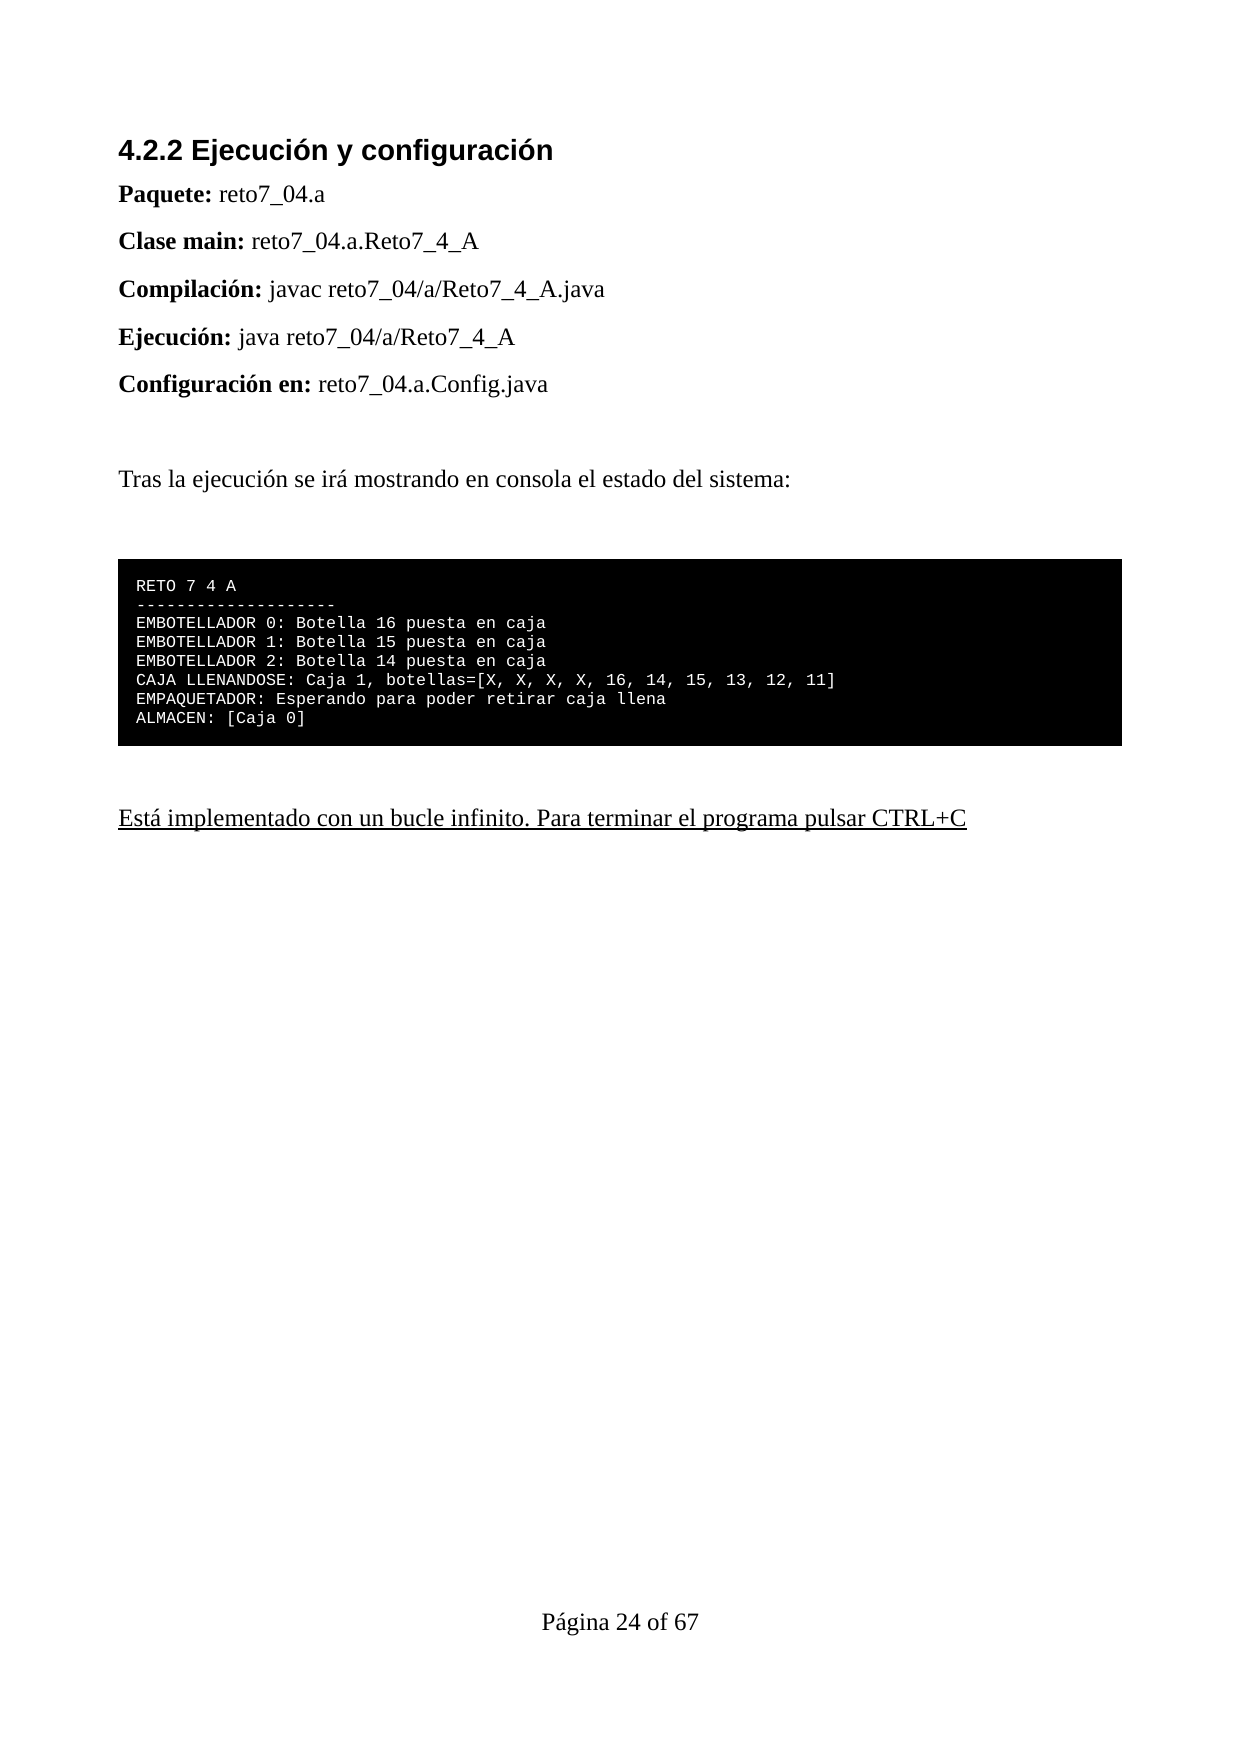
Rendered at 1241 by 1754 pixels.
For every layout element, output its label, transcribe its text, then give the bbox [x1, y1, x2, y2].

text -------------------- [118, 596, 1122, 615]
text EMBOTELLADOR 0: Botella 16 puesta en caja [118, 615, 1122, 634]
text Está implementado con un bucle infinito. Para terminar el programa pulsar CTRL+C [118, 803, 1122, 832]
text Compilación: javac reto7_04/a/Reto7_4_A.java [118, 274, 1122, 303]
text Configuración en: reto7_04.a.Config.java [118, 369, 1122, 398]
text Tras la ejecución se irá mostrando en consola el estado del sistema: [118, 464, 1122, 493]
text EMBOTELLADOR 2: Botella 14 puesta en caja [118, 653, 1122, 672]
text Clase main: reto7_04.a.Reto7_4_A [118, 226, 1122, 255]
text RETO 7 4 A [118, 559, 1122, 596]
text Paquete: reto7_04.a [118, 179, 1122, 207]
subtitle 4.2.2 Ejecución y configuración [118, 133, 1122, 166]
text CAJA LLENANDOSE: Caja 1, botellas=[X, X, X, X, 16, 14, 15, 13, 12, 11] [118, 672, 1122, 690]
text EMBOTELLADOR 1: Botella 15 puesta en caja [118, 634, 1122, 653]
text Ejecución: java reto7_04/a/Reto7_4_A [118, 322, 1122, 350]
text EMPAQUETADOR: Esperando para poder retirar caja llena [118, 690, 1122, 709]
text ALMACEN: [Caja 0] [118, 709, 1122, 746]
